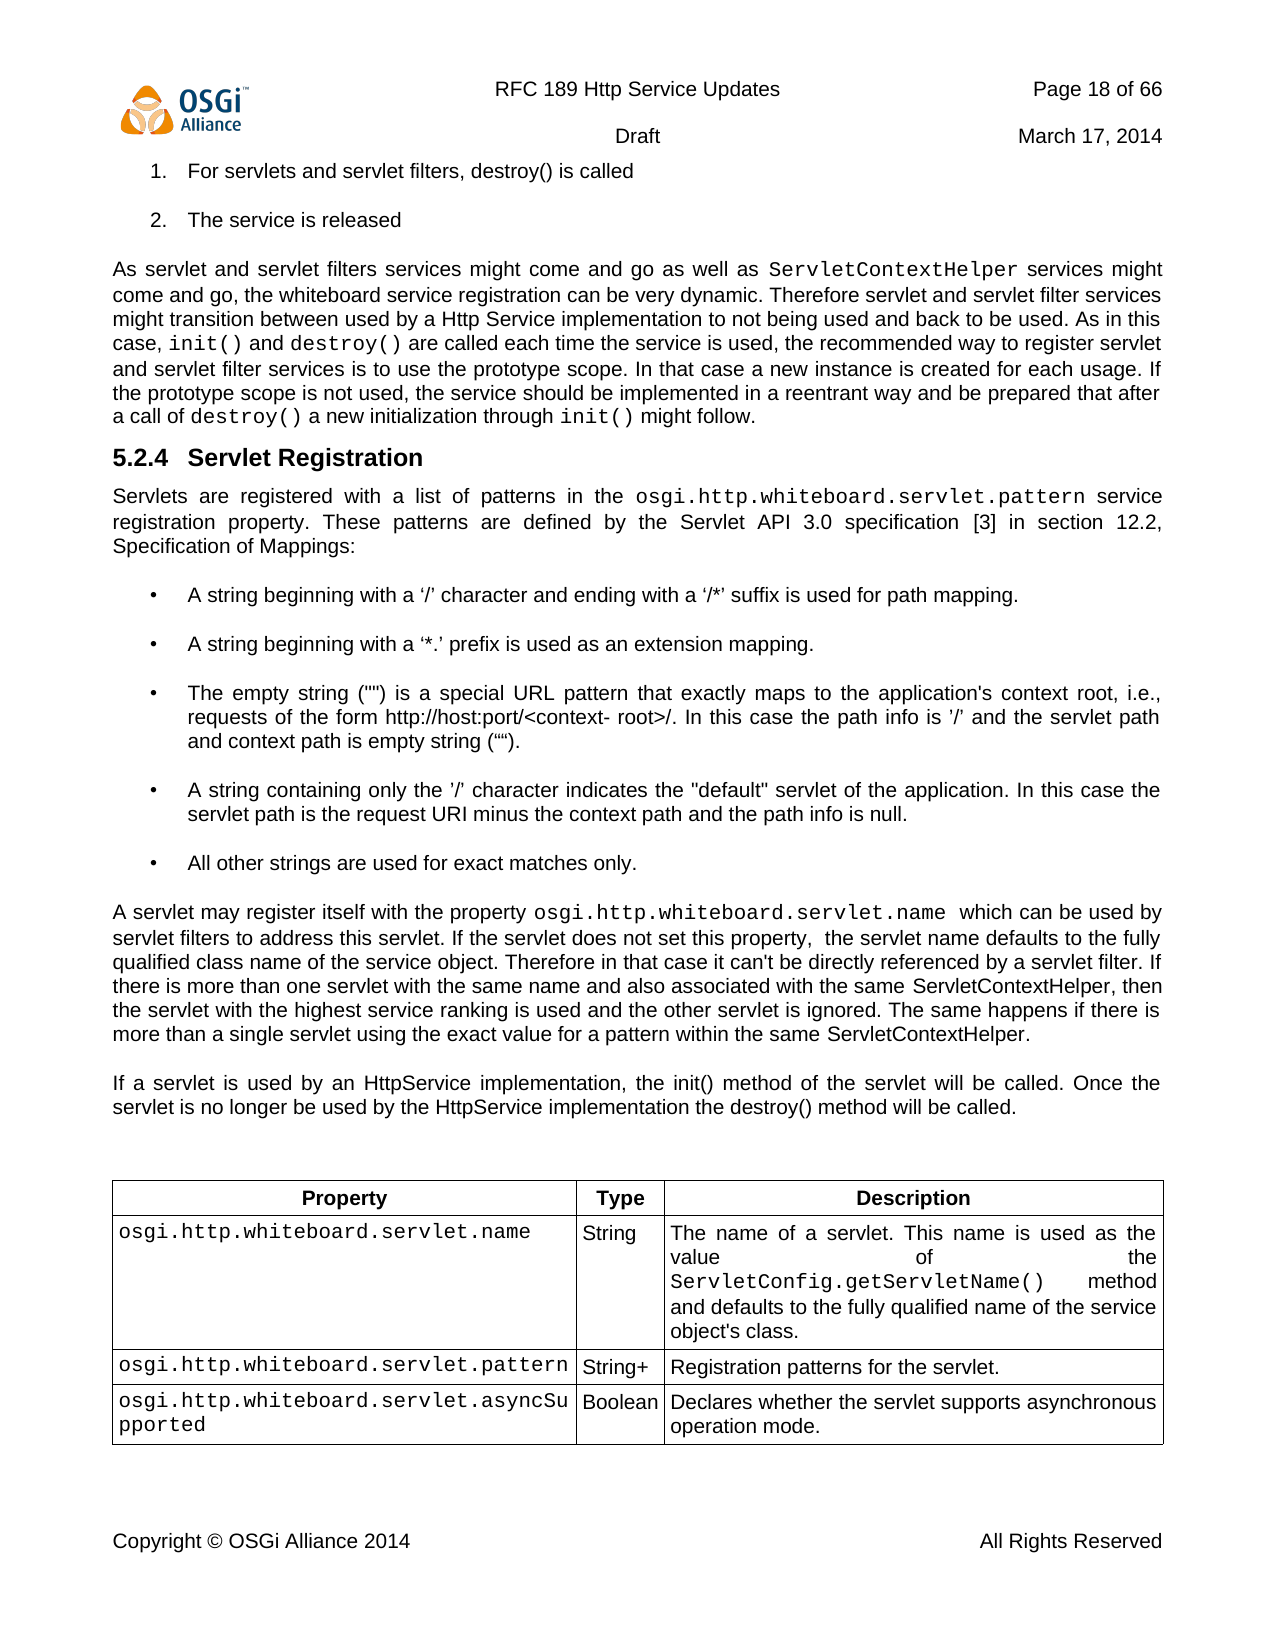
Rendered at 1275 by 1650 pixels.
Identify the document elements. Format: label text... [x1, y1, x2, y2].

list The service is released [150, 208, 1162, 232]
table_cell osgi.http.whiteboard.servlet.pattern [113, 1350, 576, 1384]
table_header Description [665, 1181, 1163, 1215]
table_cell Boolean [577, 1385, 664, 1444]
table_header Type [577, 1181, 664, 1215]
table_cell osgi.http.whiteboard.servlet.name [113, 1216, 576, 1349]
text As servlet and servlet filters services might come and go as well as ServletContextHelper services might come and go, the whiteboard service registration can be very dynamic. Therefore servlet and servlet filter services might transition between used by a Http Service implementation to not being used and back to be used. As in this case, init() and destroy() are called each time the service is used, the recommended way to register servlet and servlet filter services is to use the prototype scope. In that case a new instance is created for each usage. If the prototype scope is not used, the service should be implemented in a reentrant way and be prepared that after a call of destroy() a new initialization through init() might follow. [112, 257, 1162, 430]
text Servlets are registered with a list of patterns in the osgi.http.whiteboard.servlet.pattern service registration property. These patterns are defined by the Servlet API 3.0 specification [3]. in section 12.2, Specification of Mappings: [112, 484, 1162, 558]
picture [113, 78, 257, 142]
table_cell String+ [577, 1350, 664, 1384]
table_cell String [577, 1216, 664, 1349]
text If a servlet is used by an HttpService implementation, the init() method of the servlet will be called. Once the servlet is no longer be used by the HttpService implementation the destroy() method will be called. [112, 1071, 1162, 1118]
list A string containing only the ’/’ character indicates the "default" servlet of the application. In this case the servlet path is the request URI minus the context path and the path info is null. [150, 778, 1162, 826]
list A string beginning with a ‘/’ character and ending with a ‘/*’ suffix is used for path mapping. [150, 583, 1162, 607]
subtitle Servlet Registration [112, 443, 1162, 471]
list For servlets and servlet filters, destroy() is called [150, 159, 1162, 183]
table_cell Registration patterns for the servlet. [665, 1350, 1163, 1384]
table_cell The name of a servlet. This name is used as the value of the ServletConfig.getServletName() method and defaults to the fully qualified name of the service object's class. [665, 1216, 1163, 1349]
text A servlet may register itself with the property osgi.http.whiteboard.servlet.name which can be used by servlet filters to address this servlet. If the servlet does not set this property, the servlet name defaults to the fully qualified class name of the service object. Therefore in that case it can't be directly referenced by a servlet filter. If there is more than one servlet with the same name and also associated with the same ServletContextHelper, then the servlet with the highest service ranking is used and the other servlet is ignored. The same happens if there is more than a single servlet using the exact value for a pattern within the same ServletContextHelper. [112, 900, 1162, 1046]
table_cell Declares whether the servlet supports asynchronous operation mode. [665, 1385, 1163, 1444]
table_cell osgi.http.whiteboard.servlet.asyncSupported [113, 1385, 576, 1444]
list All other strings are used for exact matches only. [150, 851, 1162, 875]
list The empty string ("") is a special URL pattern that exactly maps to the application's context root, i.e., requests of the form http://host:port/<context- root>/. In this case the path info is ’/’ and the servlet path and context path is empty string (““). [150, 681, 1162, 753]
list A string beginning with a ‘*.’ prefix is used as an extension mapping. [150, 632, 1162, 656]
table_header Property [113, 1181, 576, 1215]
